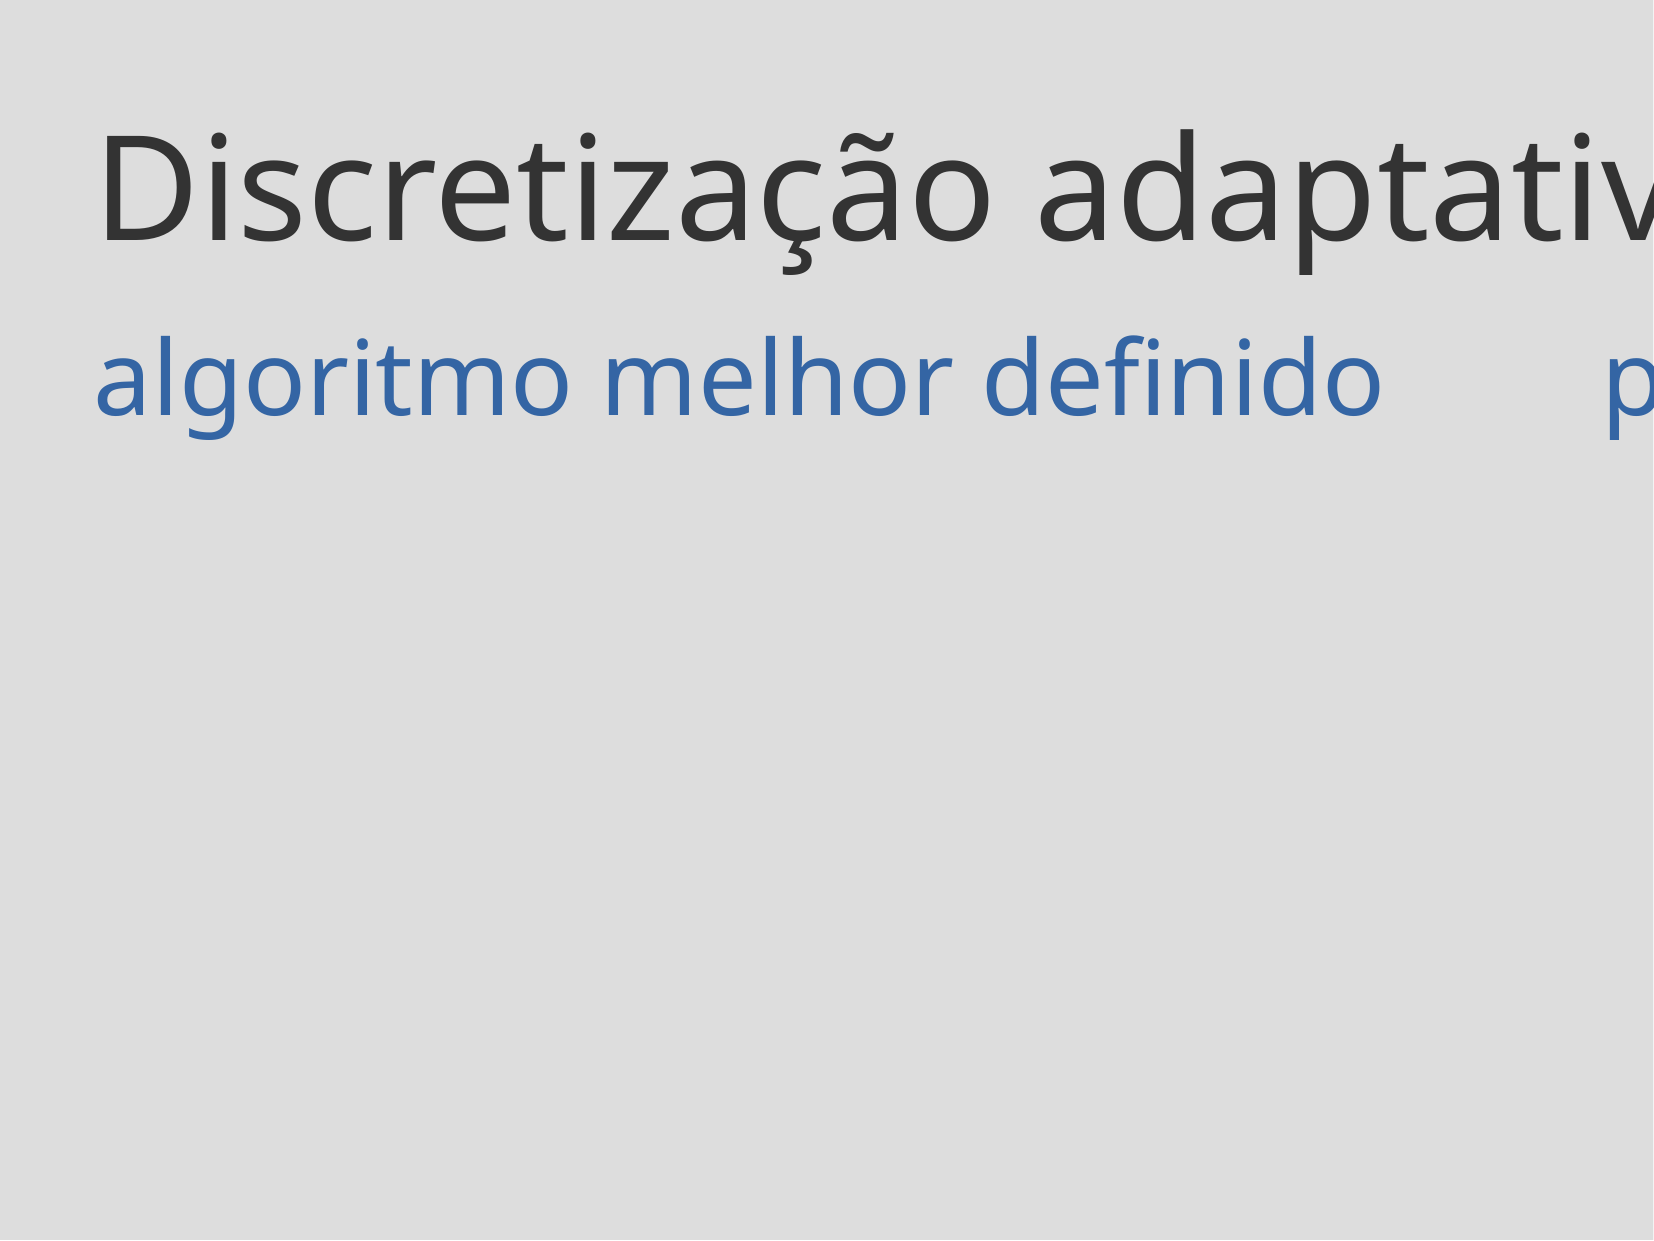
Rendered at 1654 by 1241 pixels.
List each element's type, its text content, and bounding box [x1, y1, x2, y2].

text_box Discretização adaptativa: algoritmo melhor definido pilha x recursivo [78, 47, 1575, 619]
